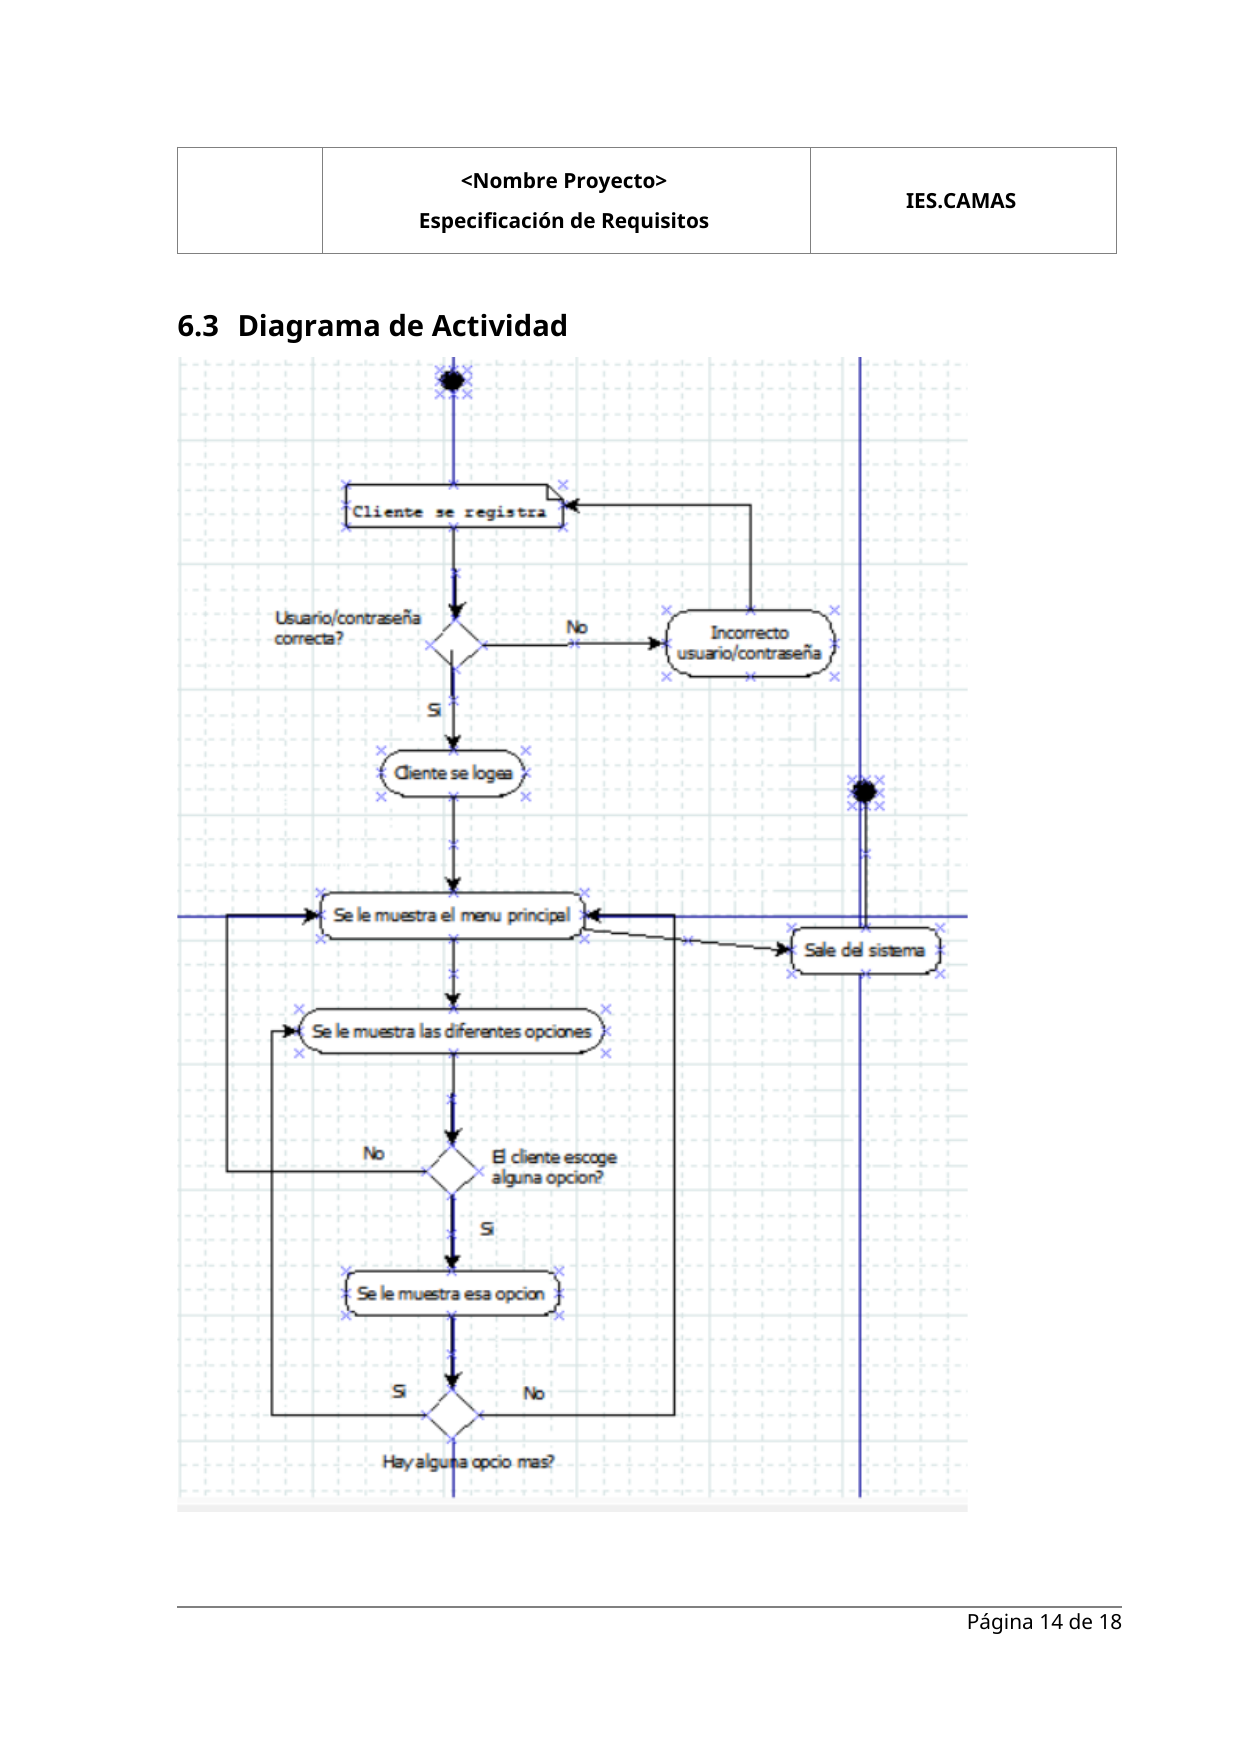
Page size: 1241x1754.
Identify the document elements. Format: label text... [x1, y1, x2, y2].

picture [177, 357, 968, 1512]
subtitle Diagrama de Actividad [177, 305, 1122, 345]
